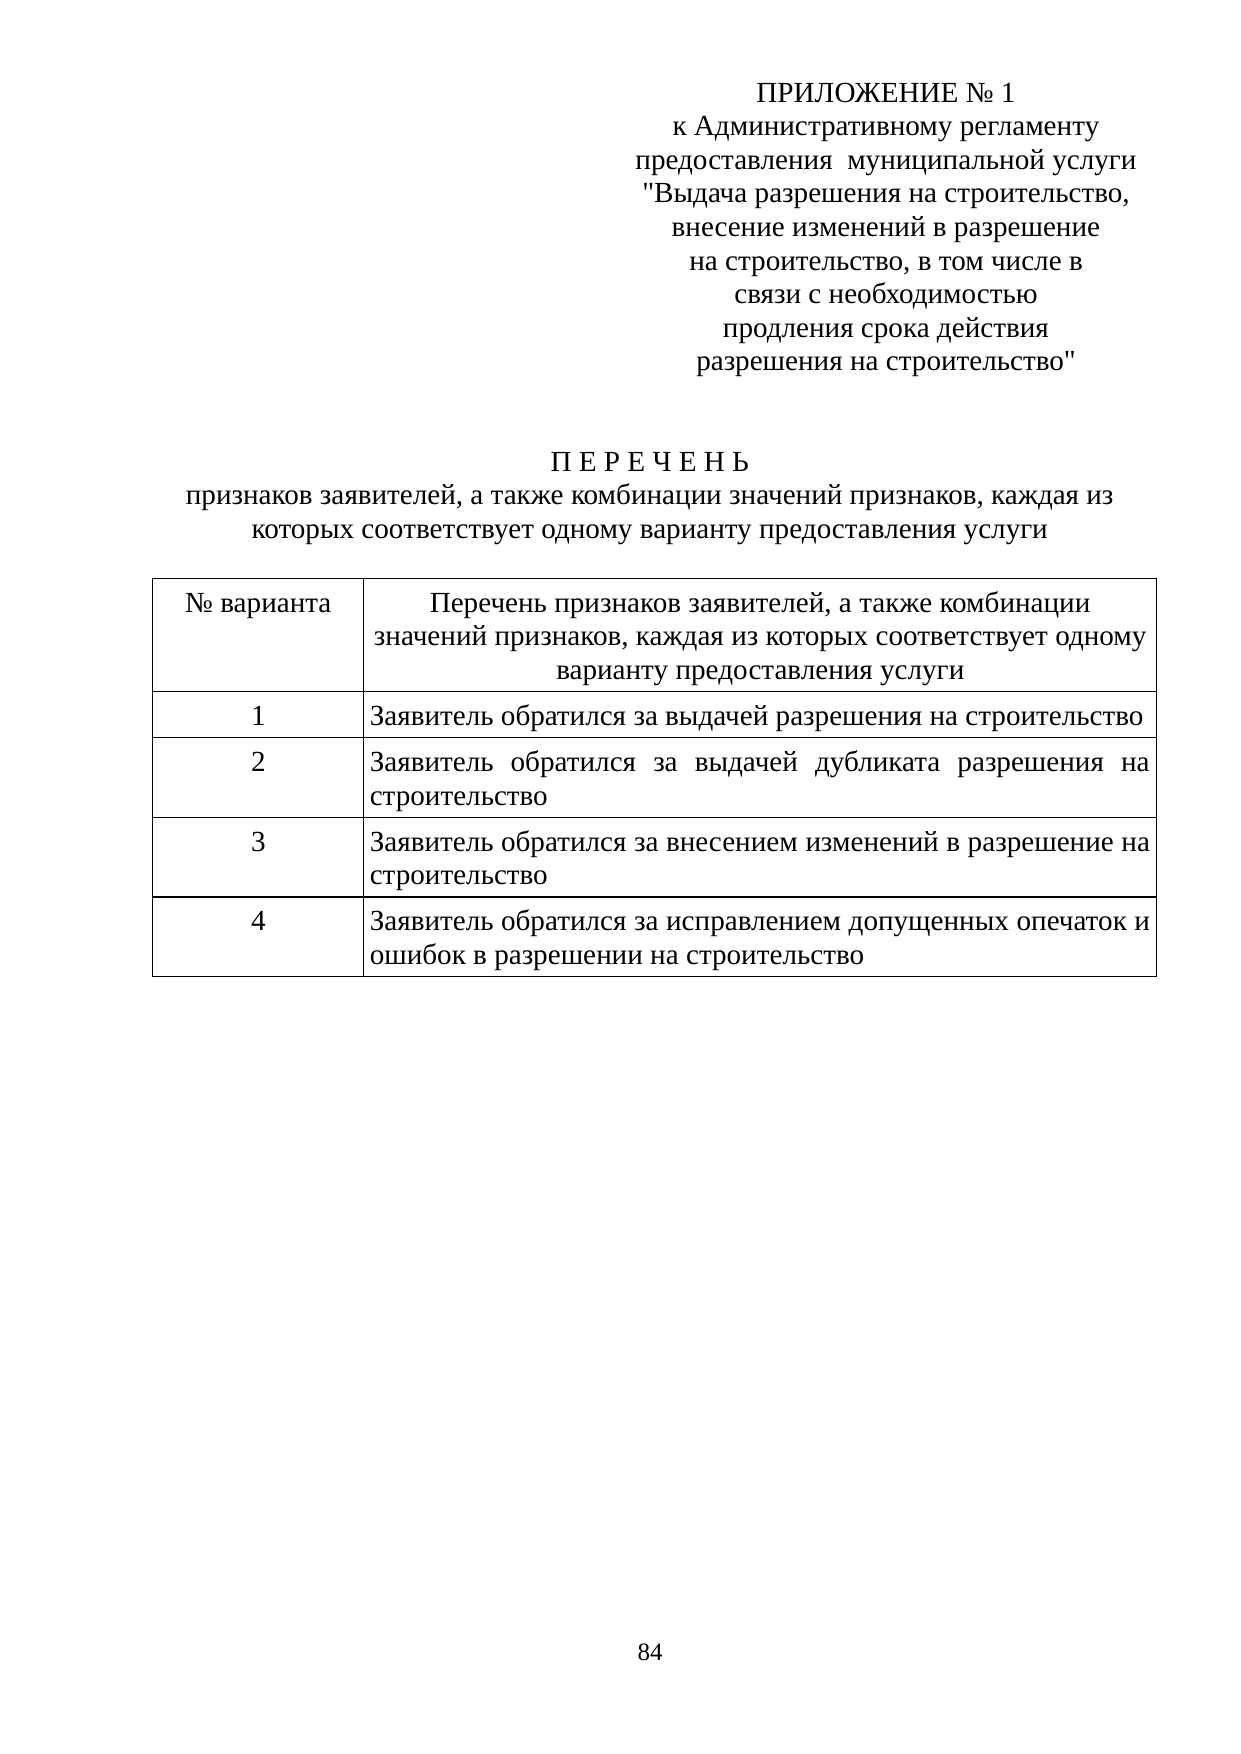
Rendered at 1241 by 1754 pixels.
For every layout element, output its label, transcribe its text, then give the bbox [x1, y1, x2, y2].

text на строительство, в том числе в [620, 243, 1152, 276]
text к Административному регламенту [620, 108, 1152, 142]
table_cell 1 [153, 692, 363, 737]
text внесение изменений в разрешение [620, 209, 1152, 243]
table_header Перечень признаков заявителей, а также комбинации значений признаков, каждая из которых соответствует одному варианту предоставления услуги [364, 579, 1156, 691]
table_cell Заявитель обратился за выдачей разрешения на строительство [364, 692, 1156, 737]
table_header № варианта [153, 579, 363, 691]
text продления срока действия [620, 310, 1152, 343]
text признаков заявителей, а также комбинации значений признаков, каждая из которых соответствует одному варианту предоставления услуги [148, 477, 1152, 544]
table_cell Заявитель обратился за выдачей дубликата разрешения на строительство [364, 738, 1156, 817]
table_cell Заявитель обратился за исправлением допущенных опечаток и ошибок в разрешении на строительство [364, 898, 1156, 976]
table_cell 2 [153, 738, 363, 817]
table_cell 3 [153, 818, 363, 896]
text связи с необходимостью [620, 276, 1152, 310]
text разрешения на строительство" [620, 343, 1152, 377]
table_cell Заявитель обратился за внесением изменений в разрешение на строительство [364, 818, 1156, 896]
text П Е Р Е Ч Е Н Ь [148, 444, 1152, 477]
table_cell 4 [153, 898, 363, 976]
text ПРИЛОЖЕНИЕ № 1 [620, 75, 1152, 108]
text предоставления муниципальной услуги "Выдача разрешения на строительство, [620, 142, 1152, 209]
